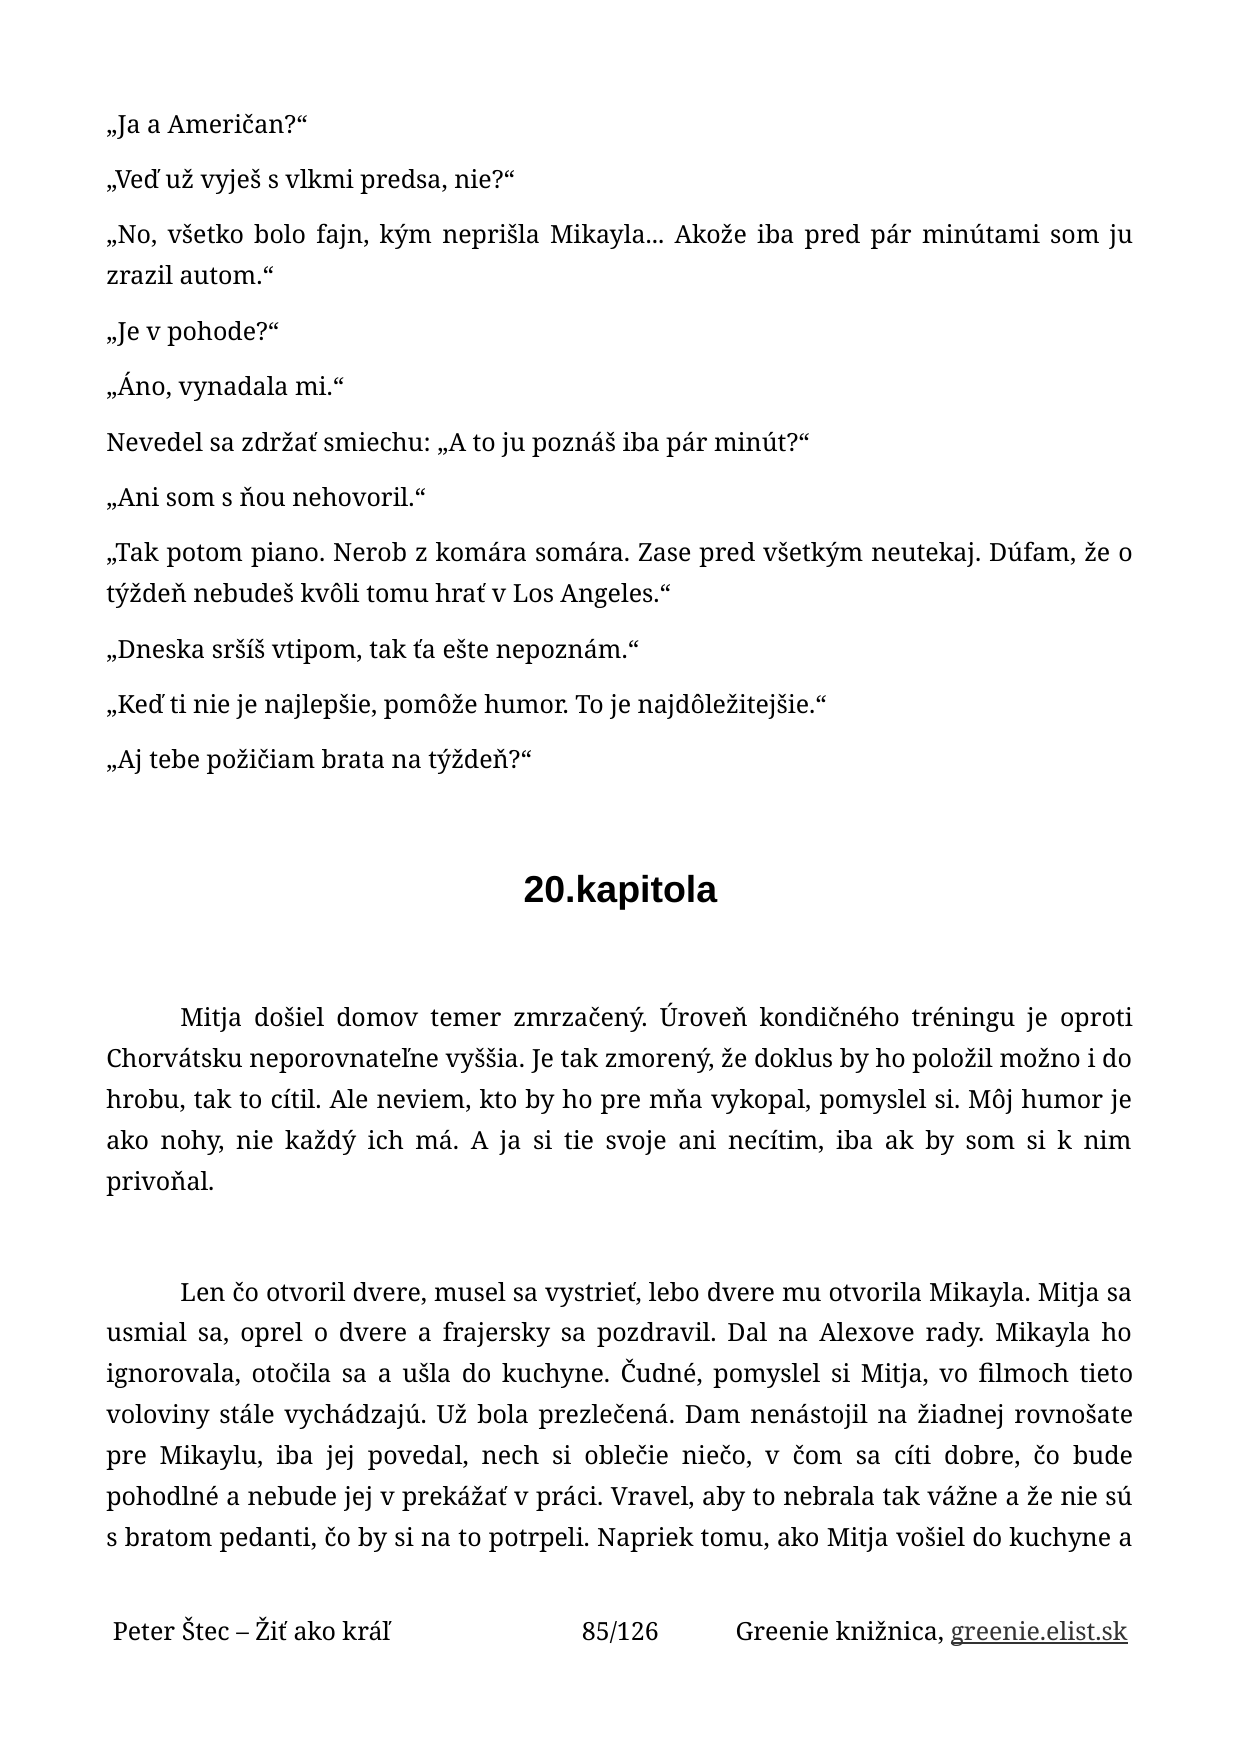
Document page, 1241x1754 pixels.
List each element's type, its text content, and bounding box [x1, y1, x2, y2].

text „Tak potom piano. Nerob z komára somára. Zase pred všetkým neutekaj. Dúfam, že o týždeň nebudeš kvôli tomu hrať v Los Angeles.“ [106, 535, 1134, 610]
text „Je v pohode?“ [106, 313, 1134, 347]
text Mitja došiel domov temer zmrzačený. Úroveň kondičného tréningu je oproti Chorvátsku neporovnateľne vyššia. Je tak zmorený, že doklus by ho položil možno i do hrobu, tak to cítil. Ale neviem, kto by ho pre mňa vykopal, pomyslel si. Môj humor je ako nohy, nie každý ich má. A ja si tie svoje ani necítim, iba ak by som si k nim privoňal. [106, 1000, 1134, 1197]
text „Keď ti nie je najlepšie, pomôže humor. To je najdôležitejšie.“ [106, 687, 1134, 721]
text Len čo otvoril dvere, musel sa vystrieť, lebo dvere mu otvorila Mikayla. Mitja sa usmial sa, oprel o dvere a frajersky sa pozdravil. Dal na Alexove rady. Mikayla ho ignorovala, otočila sa a ušla do kuchyne. Čudné, pomyslel si Mitja, vo filmoch tieto voloviny stále vychádzajú. Už bola prezlečená. Dam nenástojil na žiadnej rovnošate pre Mikaylu, iba jej povedal, nech si oblečie niečo, v čom sa cíti dobre, čo bude pohodlné a nebude jej v prekážať v práci. Vravel, aby to nebrala tak vážne a že nie sú s bratom pedanti, čo by si na to potrpeli. Napriek tomu, ako Mitja vošiel do kuchyne a [106, 1274, 1134, 1553]
text „Ja a Američan?“ [106, 106, 1134, 140]
text „Ani som s ňou nehovoril.“ [106, 479, 1134, 514]
text „Aj tebe požičiam brata na týždeň?“ [106, 742, 1134, 776]
text Nevedel sa zdržať smiechu: „A to ju poznáš iba pár minút?“ [106, 424, 1134, 458]
text „Veď už vyješ s vlkmi predsa, nie?“ [106, 162, 1134, 196]
text „Áno, vynadala mi.“ [106, 369, 1134, 403]
subtitle 20.kapitola [106, 867, 1134, 911]
text „Dneska sršíš vtipom, tak ťa ešte nepoznám.“ [106, 631, 1134, 665]
text „No, všetko bolo fajn, kým neprišla Mikayla... Akože iba pred pár minútami som ju zrazil autom.“ [106, 217, 1134, 292]
